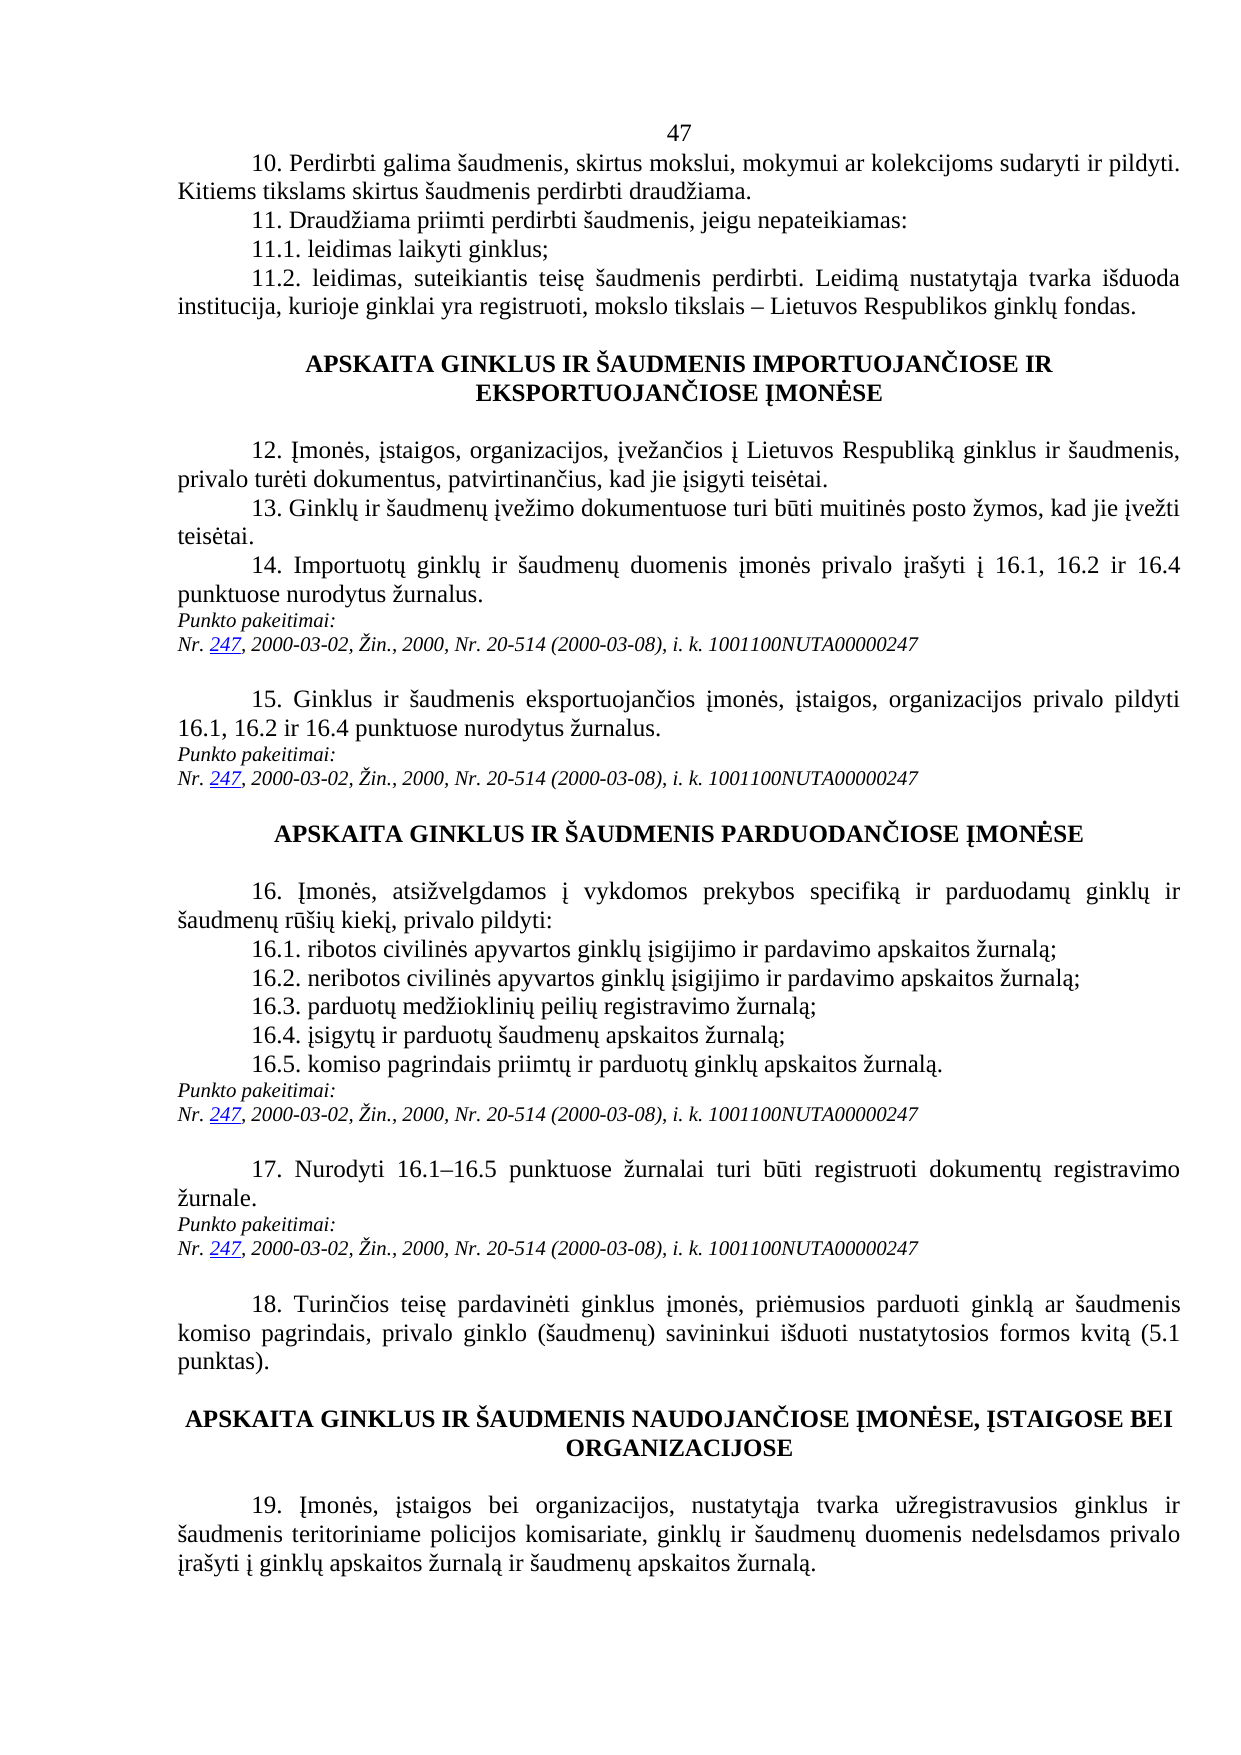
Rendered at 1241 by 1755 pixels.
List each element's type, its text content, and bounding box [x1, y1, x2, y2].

text 14. Importuotų ginklų ir šaudmenų duomenis įmonės privalo įrašyti į 16.1, 16.2 ir 16.4 punktuose nurodytus žurnalus. [177, 550, 1181, 608]
text Nr. 247, 2000-03-02, Žin., 2000, Nr. 20-514 (2000-03-08), i. k. 1001100NUTA00000247 [177, 766, 1181, 790]
text 18. Turinčios teisę pardavinėti ginklus įmonės, priėmusios parduoti ginklą ar šaudmenis komiso pagrindais, privalo ginklo (šaudmenų) savininkui išduoti nustatytosios formos kvitą (5.1 punktas). [177, 1289, 1181, 1375]
text Nr. 247, 2000-03-02, Žin., 2000, Nr. 20-514 (2000-03-08), i. k. 1001100NUTA00000247 [177, 1236, 1181, 1260]
text 11. Draudžiama priimti perdirbti šaudmenis, jeigu nepateikiamas: [177, 205, 1181, 234]
text 16.2. neribotos civilinės apyvartos ginklų įsigijimo ir pardavimo apskaitos žurnalą; [177, 963, 1181, 991]
text Punkto pakeitimai: [177, 1078, 1181, 1102]
text 16.5. komiso pagrindais priimtų ir parduotų ginklų apskaitos žurnalą. [177, 1049, 1181, 1078]
text 16. Įmonės, atsižvelgdamos į vykdomos prekybos specifiką ir parduodamų ginklų ir šaudmenų rūšių kiekį, privalo pildyti: [177, 876, 1181, 934]
text Punkto pakeitimai: [177, 608, 1181, 632]
text 13. Ginklų ir šaudmenų įvežimo dokumentuose turi būti muitinės posto žymos, kad jie įvežti teisėtai. [177, 493, 1181, 550]
text Nr. 247, 2000-03-02, Žin., 2000, Nr. 20-514 (2000-03-08), i. k. 1001100NUTA00000247 [177, 1102, 1181, 1126]
text Punkto pakeitimai: [177, 1212, 1181, 1236]
text 16.3. parduotų medžioklinių peilių registravimo žurnalą; [177, 991, 1181, 1020]
text 15. Ginklus ir šaudmenis eksportuojančios įmonės, įstaigos, organizacijos privalo pildyti 16.1, 16.2 ir 16.4 punktuose nurodytus žurnalus. [177, 684, 1181, 742]
text 16.4. įsigytų ir parduotų šaudmenų apskaitos žurnalą; [177, 1020, 1181, 1049]
text Apskaita ginklus ir šaudmenis importuojančiose ir eksportuojančiose įmonėse [177, 349, 1181, 406]
text 19. Įmonės, įstaigos bei organizacijos, nustatytąja tvarka užregistravusios ginklus ir šaudmenis teritoriniame policijos komisariate, ginklų ir šaudmenų duomenis nedelsdamos privalo įrašyti į ginklų apskaitos žurnalą ir šaudmenų apskaitos žurnalą. [177, 1490, 1181, 1576]
text Nr. 247, 2000-03-02, Žin., 2000, Nr. 20-514 (2000-03-08), i. k. 1001100NUTA00000247 [177, 632, 1181, 656]
text Apskaita ginklus ir šaudmenis parduodančiose įmonėse [177, 819, 1181, 848]
text 10. Perdirbti galima šaudmenis, skirtus mokslui, mokymui ar kolekcijoms sudaryti ir pildyti. Kitiems tikslams skirtus šaudmenis perdirbti draudžiama. [177, 148, 1181, 205]
text 12. Įmonės, įstaigos, organizacijos, įvežančios į Lietuvos Respubliką ginklus ir šaudmenis, privalo turėti dokumentus, patvirtinančius, kad jie įsigyti teisėtai. [177, 435, 1181, 493]
text Apskaita ginklus ir šaudmenis naudojančiose įmonėse, įstaigose bei organizacijose [177, 1404, 1181, 1461]
text 11.1. leidimas laikyti ginklus; [177, 234, 1181, 263]
text Punkto pakeitimai: [177, 742, 1181, 766]
text 11.2. leidimas, suteikiantis teisę šaudmenis perdirbti. Leidimą nustatytąja tvarka išduoda institucija, kurioje ginklai yra registruoti, mokslo tikslais – Lietuvos Respublikos ginklų fondas. [177, 263, 1181, 320]
text 16.1. ribotos civilinės apyvartos ginklų įsigijimo ir pardavimo apskaitos žurnalą; [177, 934, 1181, 963]
text 17. Nurodyti 16.1–16.5 punktuose žurnalai turi būti registruoti dokumentų registravimo žurnale. [177, 1154, 1181, 1212]
